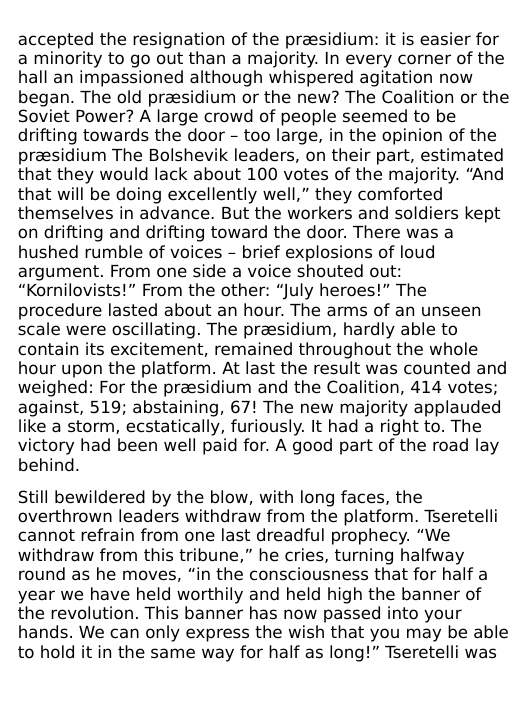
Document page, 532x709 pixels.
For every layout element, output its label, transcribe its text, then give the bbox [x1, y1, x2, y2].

text accepted the resignation of the præsidium: it is easier for a minority to go out than a majority. In every corner of the hall an impassioned although whispered agitation now began. The old præsidium or the new? The Coalition or the Soviet Power? A large crowd of people seemed to be drifting towards the door – too large, in the opinion of the præsidium The Bolshevik leaders, on their part, estimated that they would lack about 100 votes of the majority. “And that will be doing excellently well,” they comforted themselves in advance. But the workers and soldiers kept on drifting and drifting toward the door. There was a hushed rumble of voices – brief explosions of loud argument. From one side a voice shouted out: “Kornilovists!” From the other: “July heroes!” The procedure lasted about an hour. The arms of an unseen scale were oscillating. The præsidium, hardly able to contain its excitement, remained throughout the whole hour upon the platform. At last the result was counted and weighed: For the præsidium and the Coalition, 414 votes; against, 519; abstaining, 67! The new majority applauded like a storm, ecstatically, furiously. It had a right to. The victory had been well paid for. A good part of the road lay behind. [18, 29, 514, 475]
text Still bewildered by the blow, with long faces, the overthrown leaders withdraw from the platform. Tseretelli cannot refrain from one last dreadful prophecy. “We withdraw from this tribune,” he cries, turning halfway round as he moves, “in the consciousness that for half a year we have held worthily and held high the banner of the revolution. This banner has now passed into your hands. We can only express the wish that you may be able to hold it in the same way for half as long!” Tseretelli was [18, 488, 514, 662]
